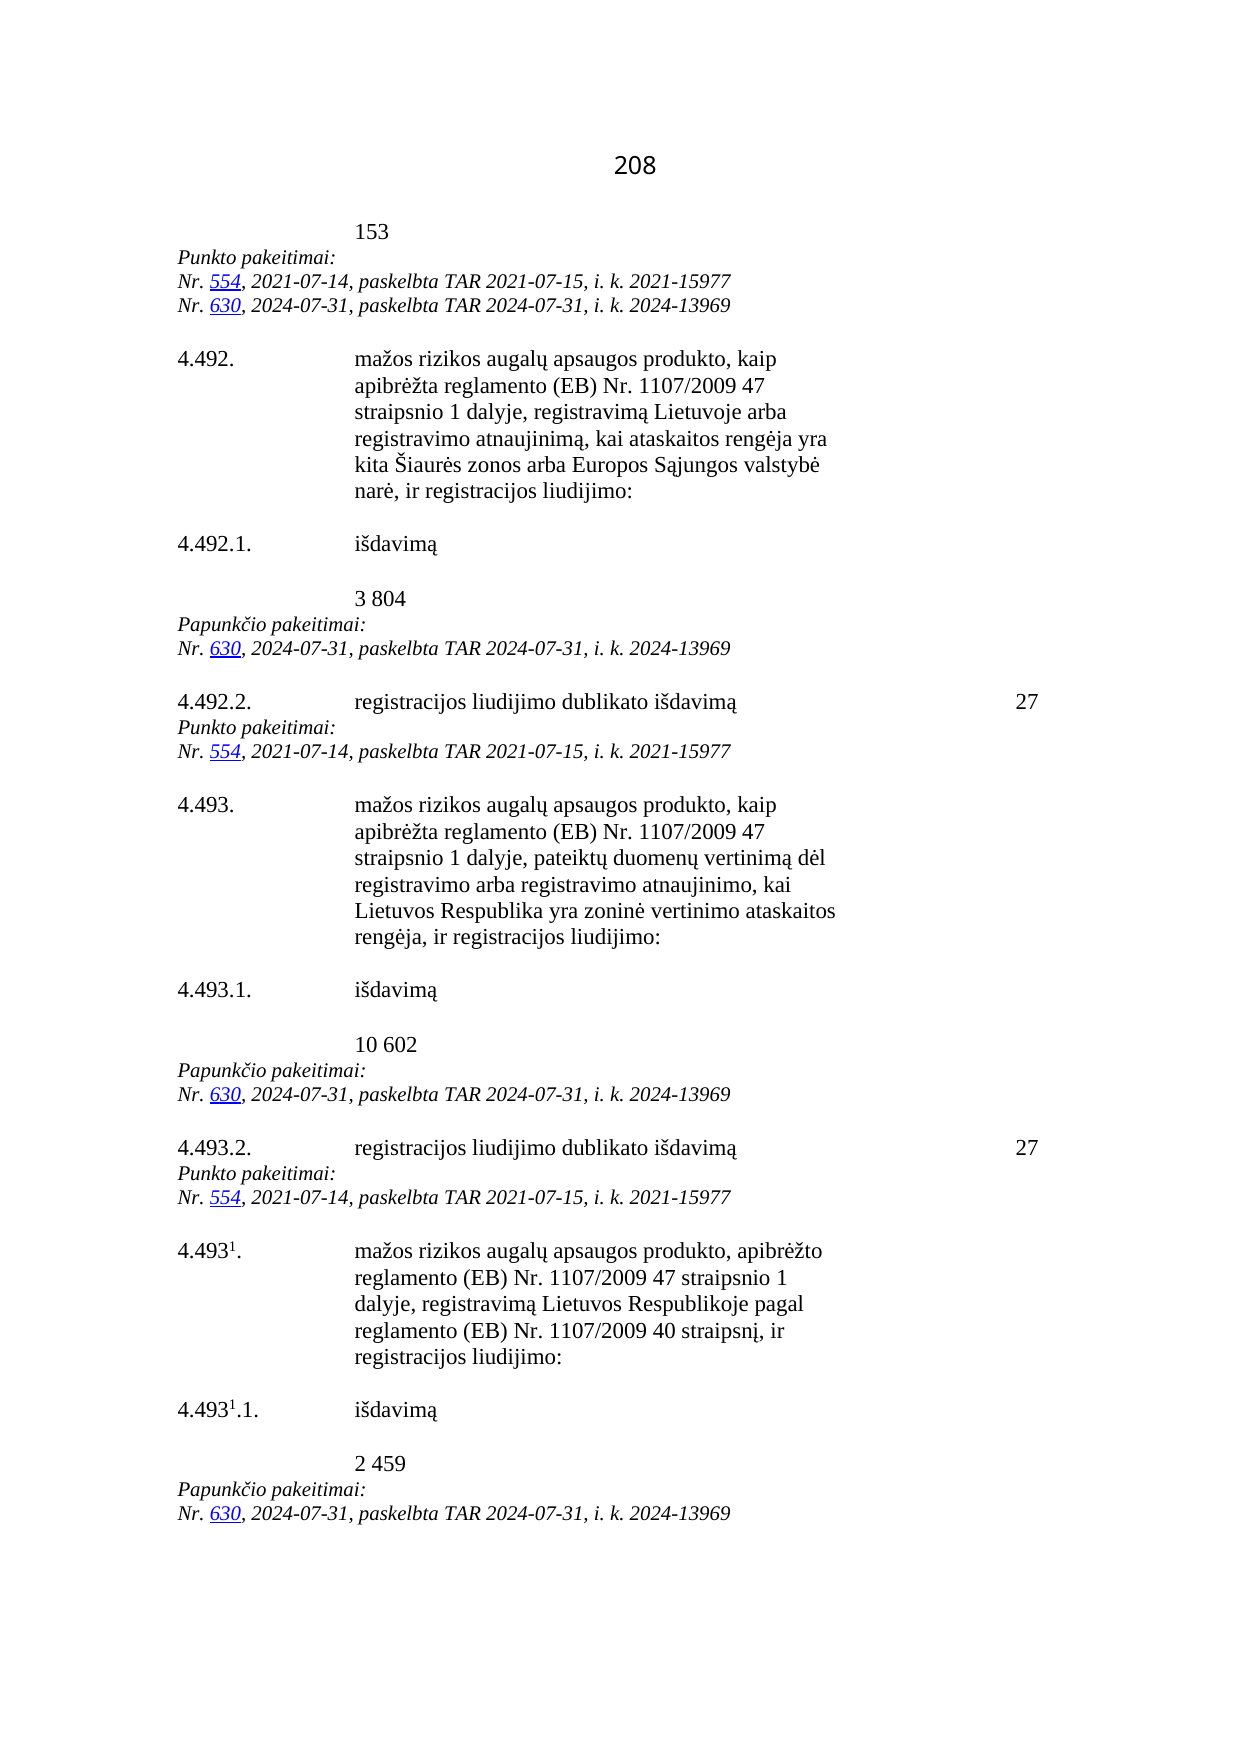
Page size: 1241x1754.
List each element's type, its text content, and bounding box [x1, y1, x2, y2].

text Nr. 630, 2024-07-31, paskelbta TAR 2024-07-31, i. k. 2024-13969 [177, 636, 1092, 659]
text 4.492.1. išdavimą 3 804 [177, 530, 915, 611]
text 4.493.1. išdavimą 10 602 [177, 976, 915, 1057]
text Nr. 554, 2021-07-14, paskelbta TAR 2021-07-15, i. k. 2021-15977 [177, 739, 1092, 763]
text Papunkčio pakeitimai: [177, 1477, 1092, 1501]
text Papunkčio pakeitimai: [177, 611, 1092, 636]
text 4.493.2. registracijos liudijimo dublikato išdavimą 27 [177, 1134, 1092, 1161]
text 4.4931. mažos rizikos augalų apsaugos produkto, apibrėžto reglamento (EB) Nr. 1107/2009 47 straipsnio 1 dalyje, registravimą Lietuvos Respublikoje pagal reglamento (EB) Nr. 1107/2009 40 straipsnį, ir registracijos liudijimo: [177, 1238, 841, 1396]
text 4.493. mažos rizikos augalų apsaugos produkto, kaip apibrėžta reglamento (EB) Nr. 1107/2009 47 straipsnio 1 dalyje, pateiktų duomenų vertinimą dėl registravimo arba registravimo atnaujinimo, kai Lietuvos Respublika yra zoninė vertinimo ataskaitos rengėja, ir registracijos liudijimo: [177, 792, 841, 976]
text Nr. 630, 2024-07-31, paskelbta TAR 2024-07-31, i. k. 2024-13969 [177, 293, 1092, 317]
text Punkto pakeitimai: [177, 715, 1092, 739]
text 4.4931.1. išdavimą 2 459 [177, 1396, 915, 1477]
text 4.492. mažos rizikos augalų apsaugos produkto, kaip apibrėžta reglamento (EB) Nr. 1107/2009 47 straipsnio 1 dalyje, registravimą Lietuvoje arba registravimo atnaujinimą, kai ataskaitos rengėja yra kita Šiaurės zonos arba Europos Sąjungos valstybė narė, ir registracijos liudijimo: [177, 346, 841, 530]
text Nr. 554, 2021-07-14, paskelbta TAR 2021-07-15, i. k. 2021-15977 [177, 1185, 1092, 1209]
text 153 [177, 216, 915, 244]
text Papunkčio pakeitimai: [177, 1057, 1092, 1082]
text Nr. 630, 2024-07-31, paskelbta TAR 2024-07-31, i. k. 2024-13969 [177, 1501, 1092, 1525]
text Nr. 554, 2021-07-14, paskelbta TAR 2021-07-15, i. k. 2021-15977 [177, 269, 1092, 293]
text Nr. 630, 2024-07-31, paskelbta TAR 2024-07-31, i. k. 2024-13969 [177, 1082, 1092, 1106]
text Punkto pakeitimai: [177, 1161, 1092, 1185]
text 4.492.2. registracijos liudijimo dublikato išdavimą 27 [177, 688, 1092, 715]
text Punkto pakeitimai: [177, 244, 1092, 269]
